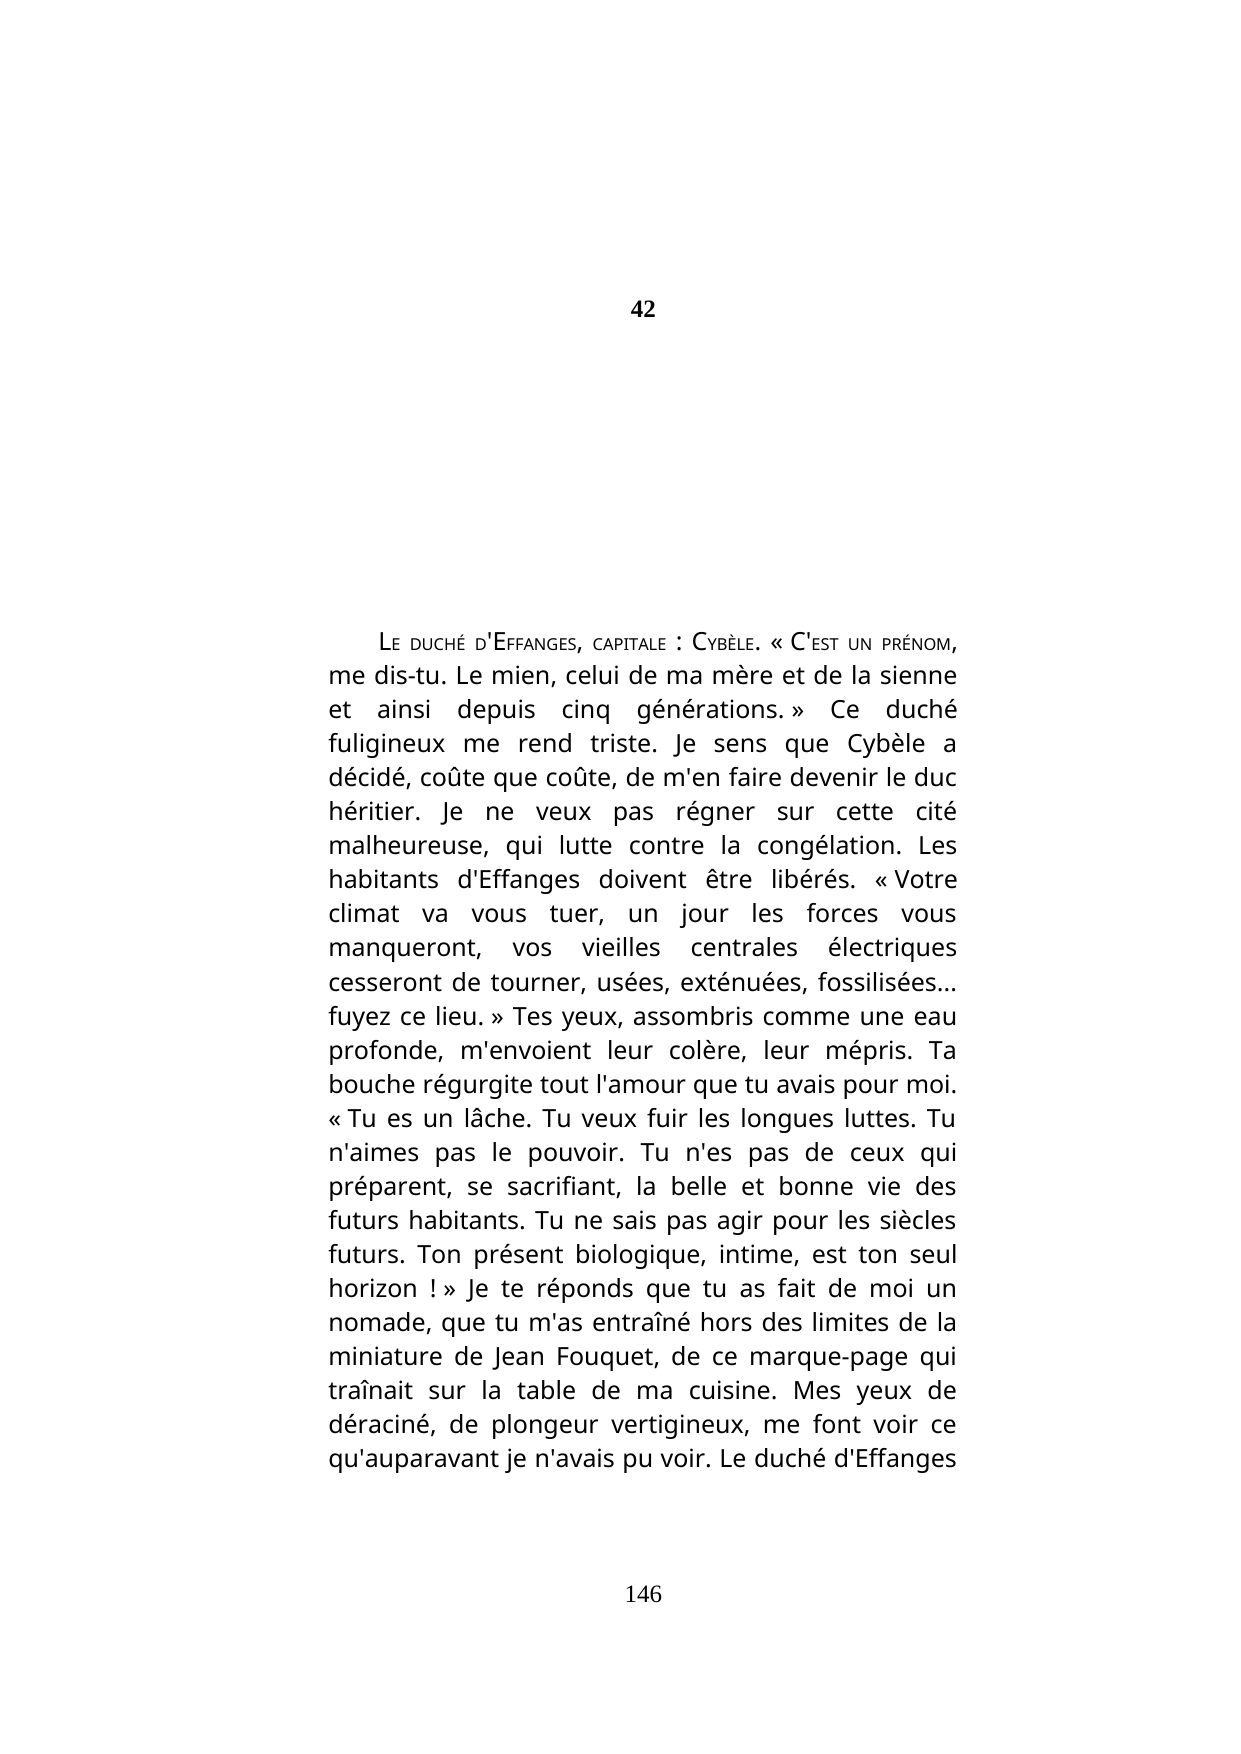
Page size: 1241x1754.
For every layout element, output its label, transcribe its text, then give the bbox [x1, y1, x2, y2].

text 42 [328, 268, 958, 351]
text Le duché d'Effanges, capitale : Cybèle. « C'est un prénom, me dis-tu. Le mien, celui de ma mère et de la sienne et ainsi depuis cinq générations. » Ce duché fuligineux me rend triste. Je sens que Cybèle a décidé, coûte que coûte, de m'en faire devenir le duc héritier. Je ne veux pas régner sur cette cité malheureuse, qui lutte contre la congélation. Les habitants d'Effanges doivent être libérés. « Votre climat va vous tuer, un jour les forces vous manqueront, vos vieilles centrales électriques cesseront de tourner, usées, exténuées, fossilisées... fuyez ce lieu. » Tes yeux, assombris comme une eau profonde, m'envoient leur colère, leur mépris. Ta bouche régurgite tout l'amour que tu avais pour moi. « Tu es un lâche. Tu veux fuir les longues luttes. Tu n'aimes pas le pouvoir. Tu n'es pas de ceux qui préparent, se sacrifiant, la belle et bonne vie des futurs habitants. Tu ne sais pas agir pour les siècles futurs. Ton présent biologique, intime, est ton seul horizon ! » Je te réponds que tu as fait de moi un nomade, que tu m'as entraîné hors des limites de la miniature de Jean Fouquet, de ce marque-page qui traînait sur la table de ma cuisine. Mes yeux de déraciné, de plongeur vertigineux, me font voir ce qu'auparavant je n'avais pu voir. Le duché d'Effanges [328, 623, 958, 1475]
